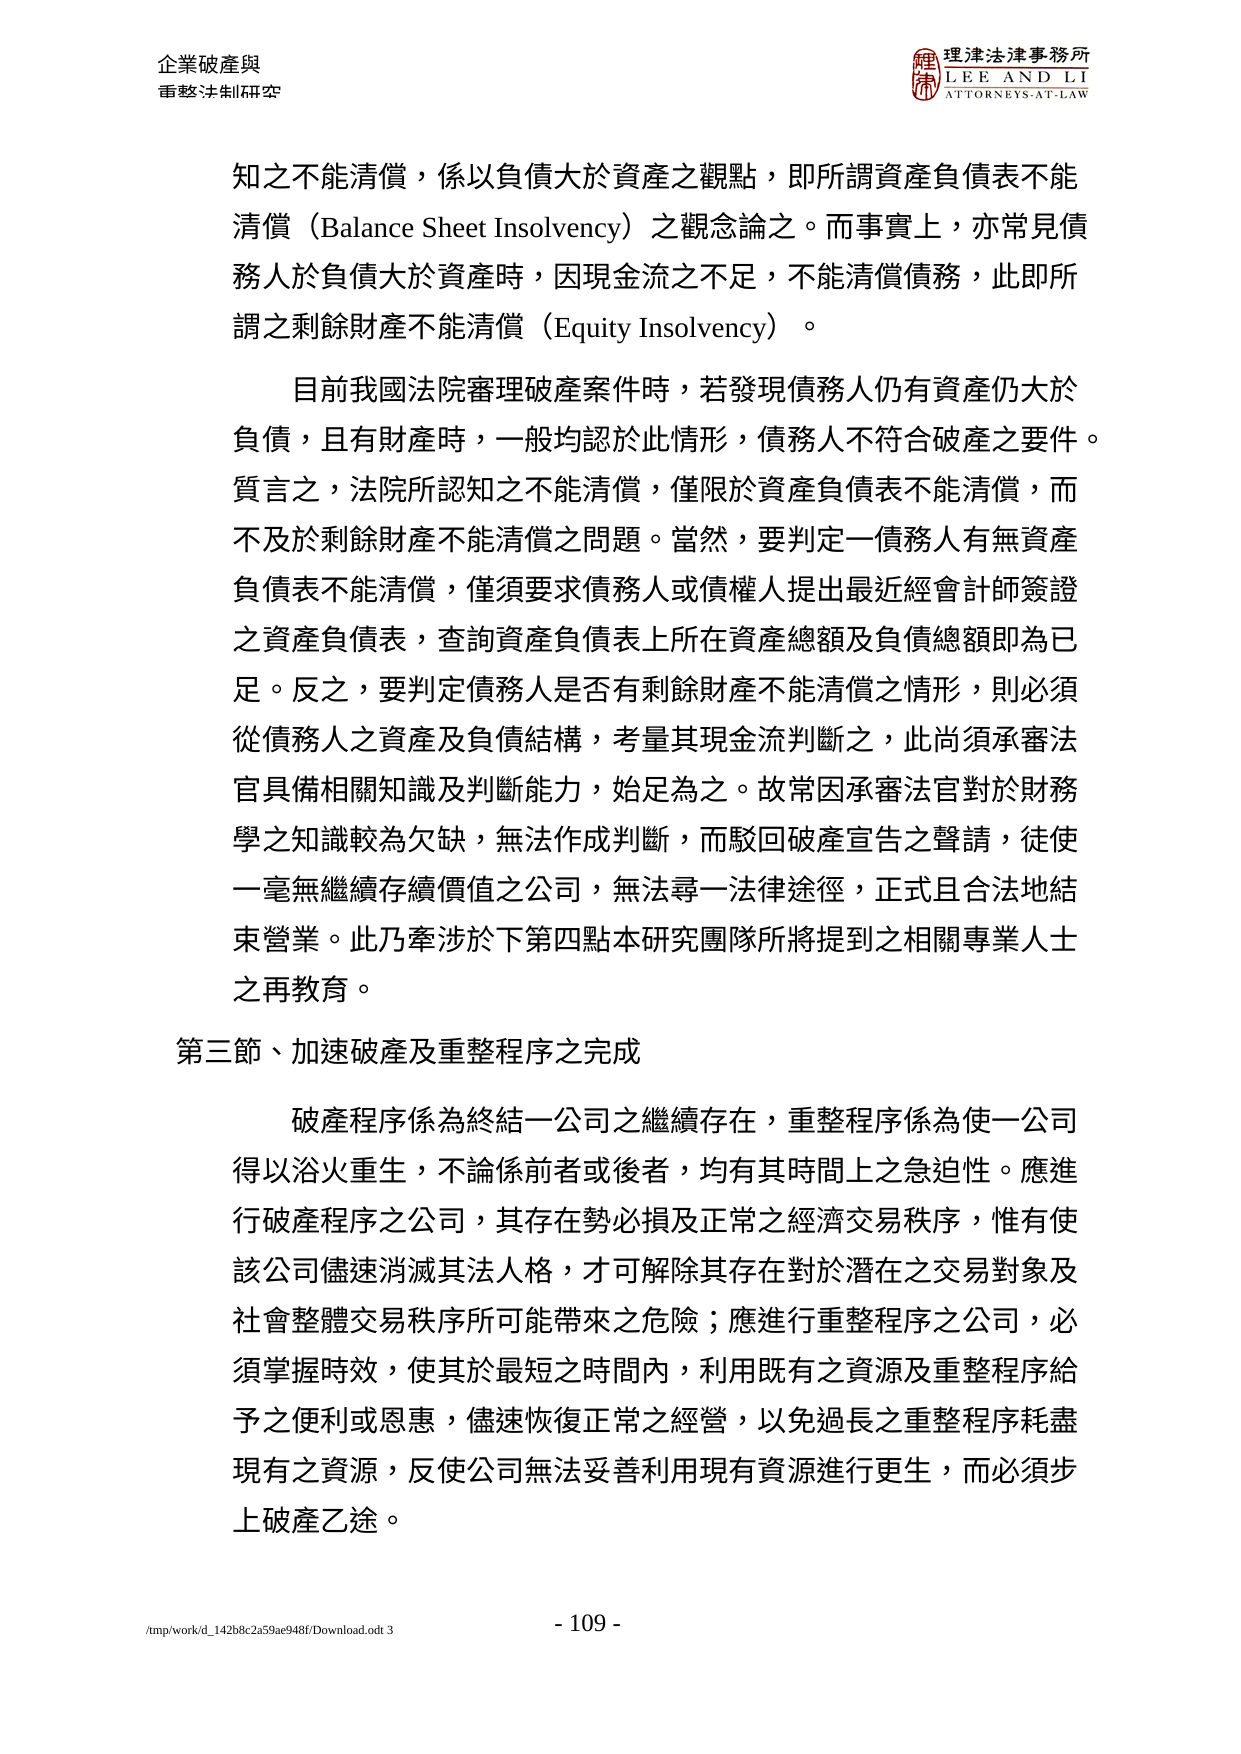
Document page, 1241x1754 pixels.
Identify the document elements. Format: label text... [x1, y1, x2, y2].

text 破產程序係為終結一公司之繼續存在，重整程序係為使一公司得以浴火重生，不論係前者或後者，均有其時間上之急迫性。應進行破產程序之公司，其存在勢必損及正常之經濟交易秩序，惟有使該公司儘速消滅其法人格，才可解除其存在對於潛在之交易對象及社會整體交易秩序所可能帶來之危險；應進行重整程序之公司，必須掌握時效，使其於最短之時間內，利用既有之資源及重整程序給予之便利或恩惠，儘速恢復正常之經營，以免過長之重整程序耗盡現有之資源，反使公司無法妥善利用現有資源進行更生，而必須步上破產乙途。 [233, 1089, 1094, 1539]
text 目前我國法院審理破產案件時，若發現債務人仍有資產仍大於負債，且有財產時，一般均認於此情形，債務人不符合破產之要件。質言之，法院所認知之不能清償，僅限於資產負債表不能清償，而不及於剩餘財產不能清償之問題。當然，要判定一債務人有無資產負債表不能清償，僅須要求債務人或債權人提出最近經會計師簽證之資產負債表，查詢資產負債表上所在資產總額及負債總額即為已足。反之，要判定債務人是否有剩餘財產不能清償之情形，則必須從債務人之資產及負債結構，考量其現金流判斷之，此尚須承審法官具備相關知識及判斷能力，始足為之。故常因承審法官對於財務學之知識較為欠缺，無法作成判斷，而駁回破產宣告之聲請，徒使一毫無繼續存續價值之公司，無法尋一法律途徑，正式且合法地結束營業。此乃牽涉於下第四點本研究團隊所將提到之相關專業人士之再教育。 [233, 358, 1094, 1008]
subtitle 第三節、加速破產及重整程序之完成 [175, 1021, 1094, 1071]
text 知之不能清償，係以負債大於資產之觀點，即所謂資產負債表不能清償（Balance Sheet Insolvency）之觀念論之。而事實上，亦常見債務人於負債大於資產時，因現金流之不足，不能清償債務，此即所謂之剩餘財產不能清償（Equity Insolvency）。 [233, 146, 1094, 346]
